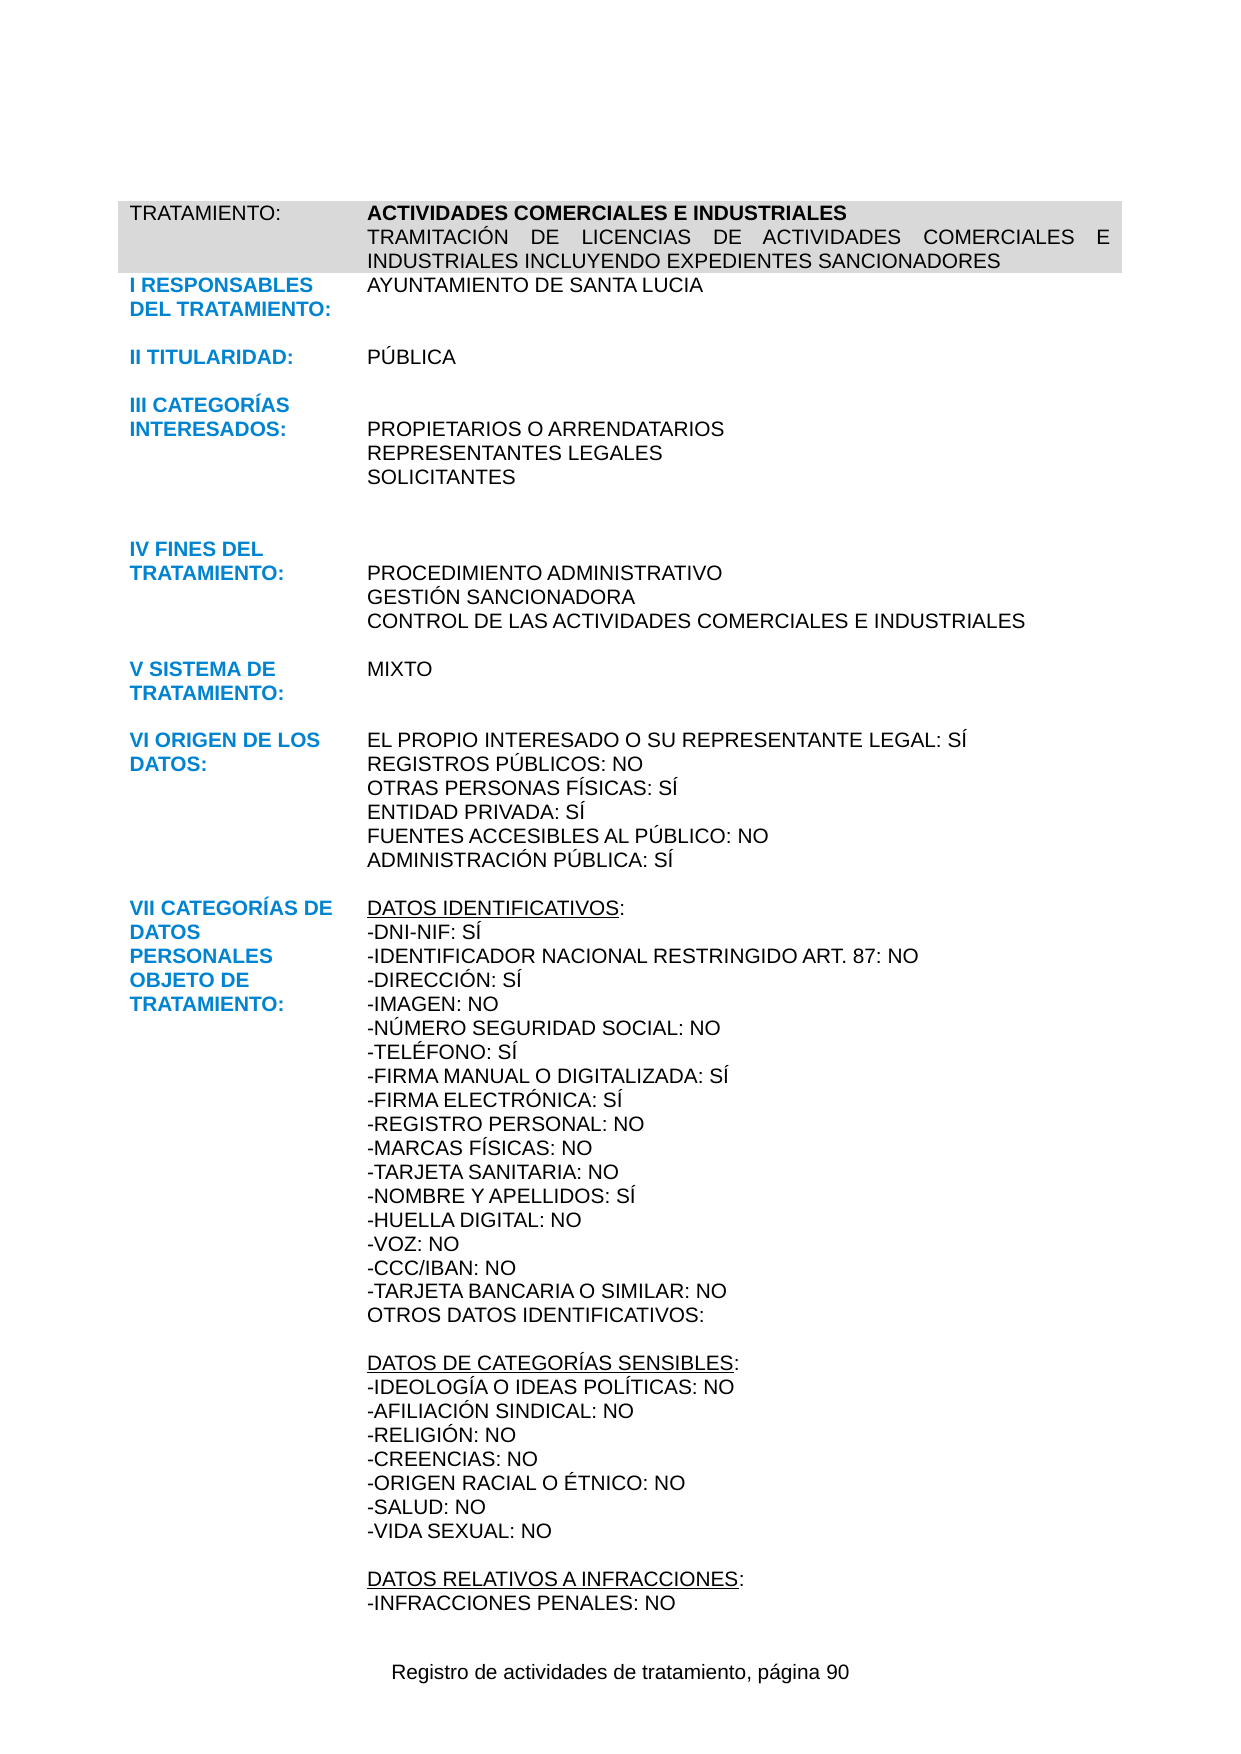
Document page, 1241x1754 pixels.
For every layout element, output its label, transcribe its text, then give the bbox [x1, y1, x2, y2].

table_cell VII CATEGORÍAS DE DATOS PERSONALES OBJETO DE TRATAMIENTO: [118, 896, 356, 1615]
table_cell II TITULARIDAD: [118, 345, 356, 393]
table_cell PROCEDIMIENTO ADMINISTRATIVO GESTIÓN SANCIONADORA CONTROL DE LAS ACTIVIDADES COMERCIALES E INDUSTRIALES [356, 537, 1122, 656]
table_cell AYUNTAMIENTO DE SANTA LUCIA [356, 273, 1122, 345]
table_cell III CATEGORÍAS INTERESADOS: [118, 393, 356, 537]
table_cell IV FINES DEL TRATAMIENTO: [118, 537, 356, 656]
table_cell V SISTEMA DE TRATAMIENTO: [118, 656, 356, 728]
table_cell MIXTO [356, 656, 1122, 728]
table_cell DATOS IDENTIFICATIVOS: -DNI-NIF: SÍ -IDENTIFICADOR NACIONAL RESTRINGIDO ART. 87: NO -DIRECCIÓN: SÍ -IMAGEN: NO -NÚMERO SEGURIDAD SOCIAL: NO -TELÉFONO: SÍ -FIRMA MANUAL O DIGITALIZADA: SÍ -FIRMA ELECTRÓNICA: SÍ -REGISTRO PERSONAL: NO -MARCAS FÍSICAS: NO -TARJETA SANITARIA: NO -NOMBRE Y APELLIDOS: SÍ -HUELLA DIGITAL: NO -VOZ: NO -CCC/IBAN: NO -TARJETA BANCARIA O SIMILAR: NO OTROS DATOS IDENTIFICATIVOS: DATOS DE CATEGORÍAS SENSIBLES: -IDEOLOGÍA O IDEAS POLÍTICAS: NO -AFILIACIÓN SINDICAL: NO -RELIGIÓN: NO -CREENCIAS: NO -ORIGEN RACIAL O ÉTNICO: NO -SALUD: NO -VIDA SEXUAL: NO DATOS RELATIVOS A INFRACCIONES: -INFRACCIONES PENALES: NO [356, 896, 1122, 1615]
table_cell PROPIETARIOS O ARRENDATARIOS REPRESENTANTES LEGALES SOLICITANTES [356, 393, 1122, 537]
table_cell VI ORIGEN DE LOS DATOS: [118, 728, 356, 896]
table_header ACTIVIDADES COMERCIALES E INDUSTRIALES TRAMITACIÓN DE LICENCIAS DE ACTIVIDADES COMERCIALES E INDUSTRIALES INCLUYENDO EXPEDIENTES SANCIONADORES [356, 201, 1122, 273]
table_header TRATAMIENTO: [118, 201, 356, 273]
table_cell I RESPONSABLES DEL TRATAMIENTO: [118, 273, 356, 345]
table_cell EL PROPIO INTERESADO O SU REPRESENTANTE LEGAL: SÍ REGISTROS PÚBLICOS: NO OTRAS PERSONAS FÍSICAS: SÍ ENTIDAD PRIVADA: SÍ FUENTES ACCESIBLES AL PÚBLICO: NO ADMINISTRACIÓN PÚBLICA: SÍ [356, 728, 1122, 896]
table_cell PÚBLICA [356, 345, 1122, 393]
